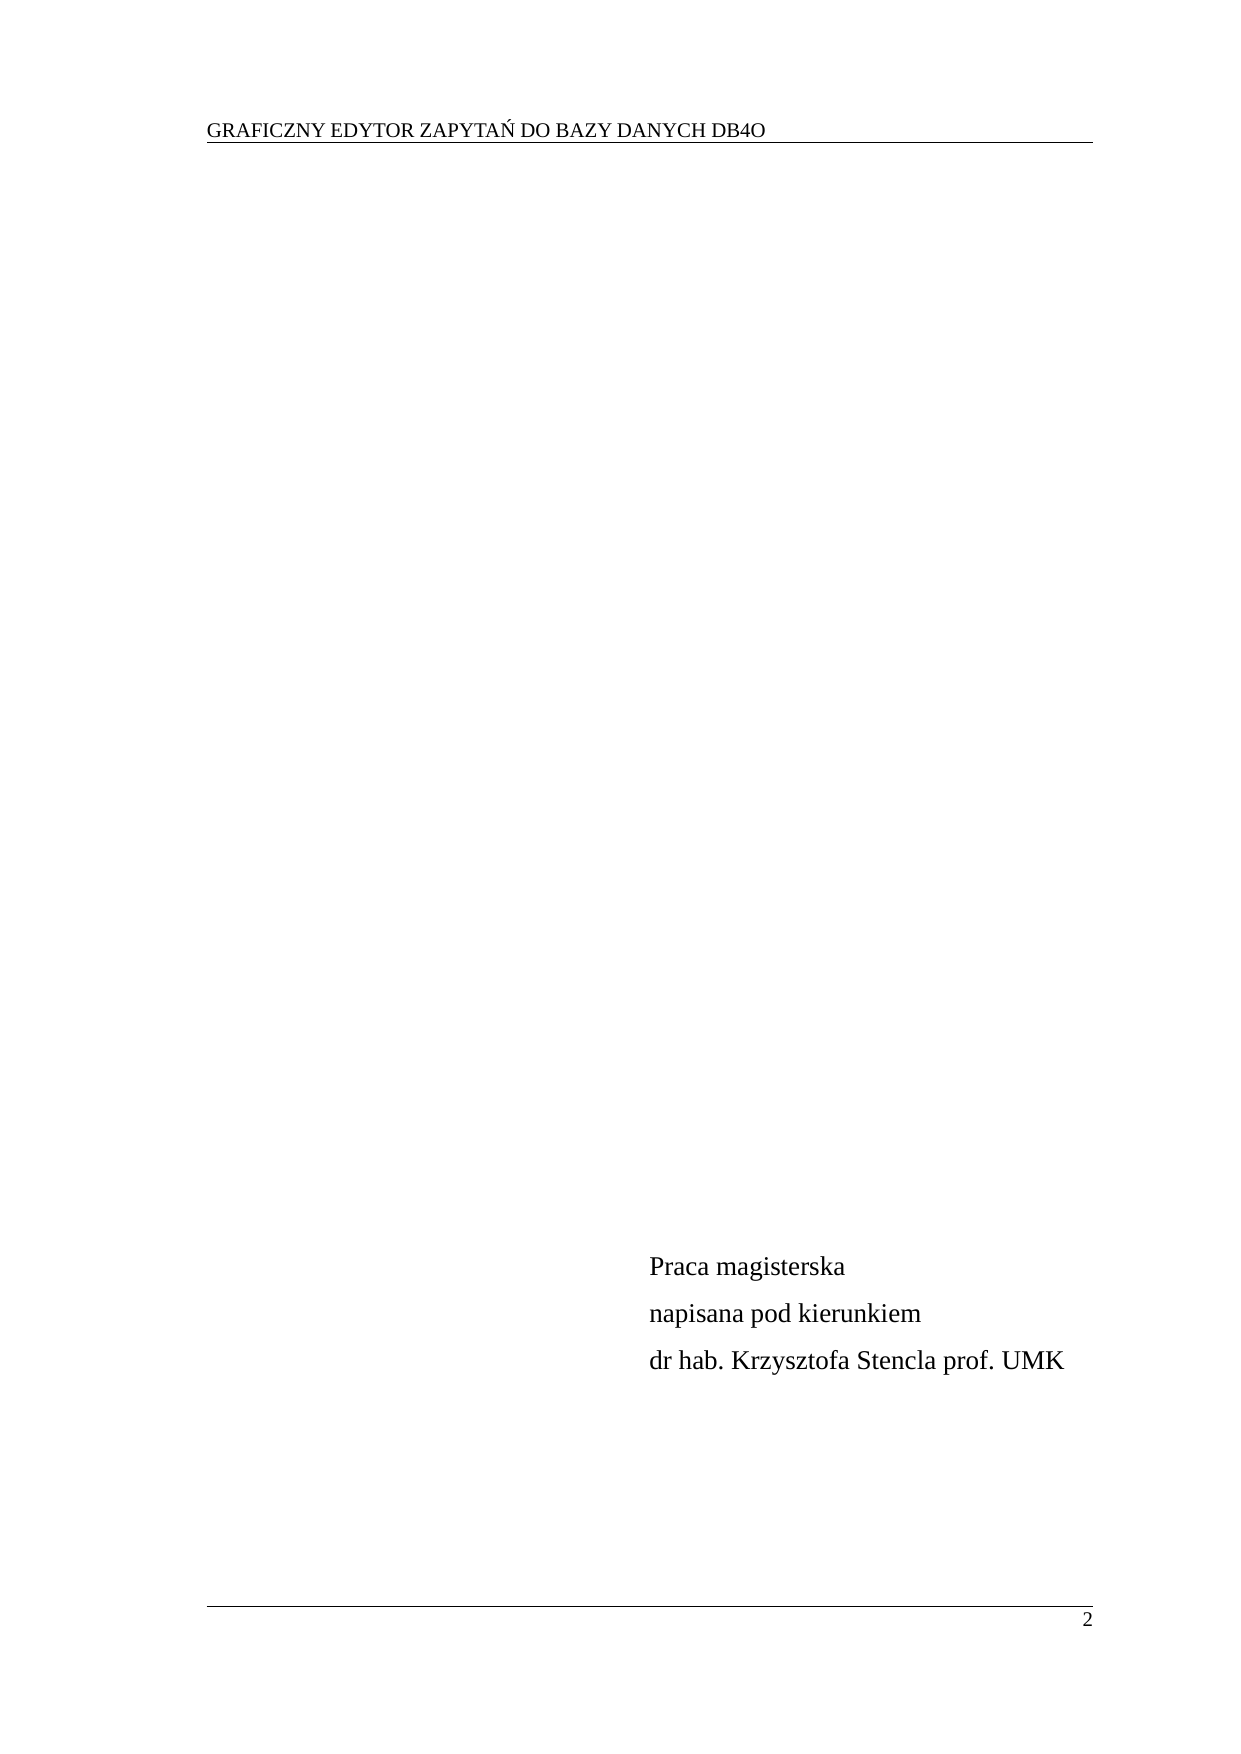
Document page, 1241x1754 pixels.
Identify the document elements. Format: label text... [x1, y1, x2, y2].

text Praca magisterska [207, 1250, 1093, 1282]
text napisana pod kierunkiem [207, 1297, 1093, 1328]
text dr hab. Krzysztofa Stencla prof. UMK [207, 1344, 1093, 1375]
